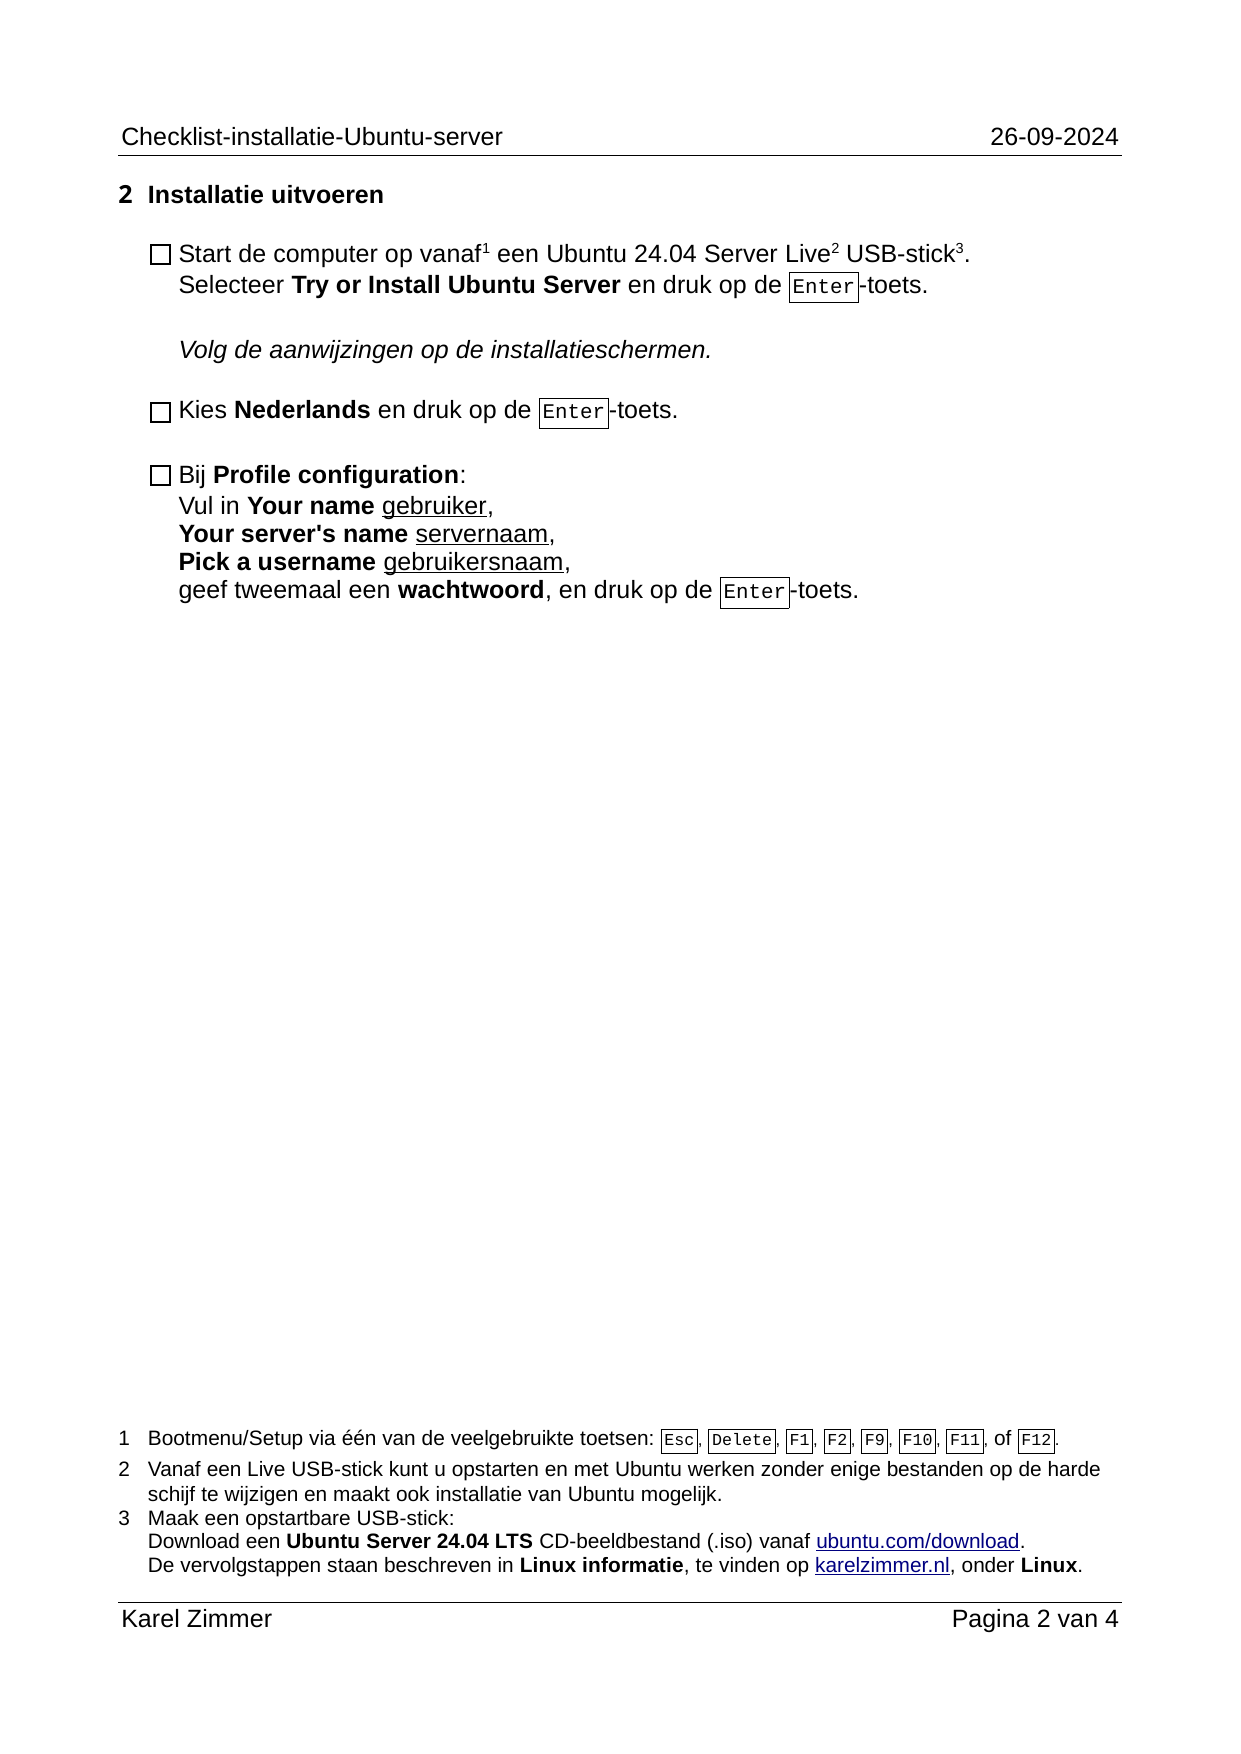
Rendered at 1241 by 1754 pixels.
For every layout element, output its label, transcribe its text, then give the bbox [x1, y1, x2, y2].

table_cell [142, 335, 177, 365]
table_cell Bij Profile configuration: [177, 460, 1122, 491]
table_cell Vul in Your name gebruiker, Your server's name servernaam, Pick a username gebruikersnaam, geef tweemaal een wachtwoord, en druk op de Enter-toets. [177, 491, 1122, 609]
table_cell [142, 491, 177, 609]
table_cell Selecteer Try or Install Ubuntu Server en druk op de Enter-toets. [177, 269, 1122, 304]
table_cell [118, 491, 142, 609]
table_cell [142, 460, 177, 491]
table_cell [177, 365, 1122, 395]
table_cell [118, 430, 142, 460]
table_cell [142, 269, 177, 304]
table_cell [142, 304, 177, 334]
table_header Start de computer op vanaf een Ubuntu 24.04 Server Live USB-stick. [177, 239, 1122, 269]
table_cell [118, 269, 142, 304]
table_cell [177, 304, 1122, 334]
table_cell [142, 395, 177, 430]
table_cell Volg de aanwijzingen op de installatieschermen. [177, 335, 1122, 365]
table_cell [118, 304, 142, 334]
table_cell [118, 335, 142, 365]
table_cell [118, 395, 142, 430]
table_cell [142, 365, 177, 395]
table_cell [142, 430, 177, 460]
table_header [142, 239, 177, 269]
table_cell [177, 430, 1122, 460]
table_cell Kies Nederlands en druk op de Enter-toets. [177, 395, 1122, 430]
table_cell [118, 365, 142, 395]
list Installatie uitvoeren [118, 177, 1122, 211]
table_cell [118, 460, 142, 491]
table_header [118, 239, 142, 269]
